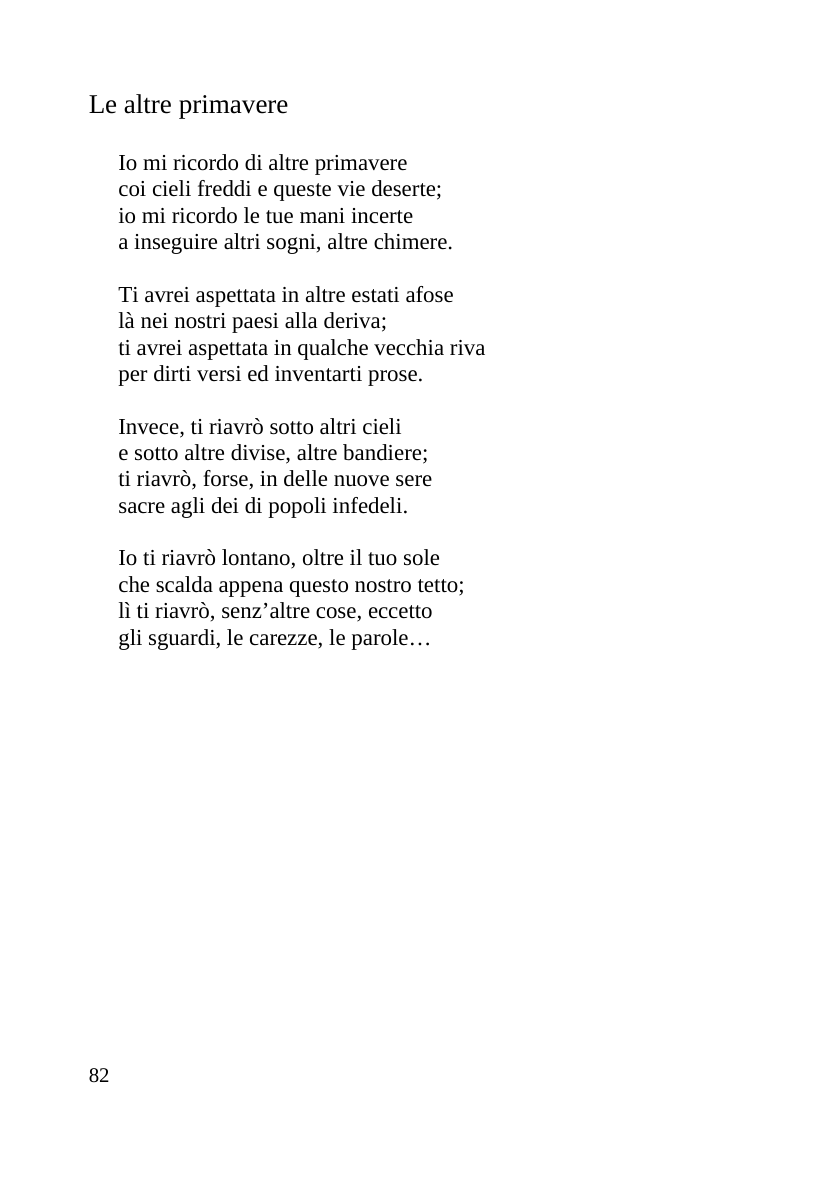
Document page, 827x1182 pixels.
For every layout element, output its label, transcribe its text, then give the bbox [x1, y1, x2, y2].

text là nei nostri paesi alla deriva; [118, 307, 738, 334]
text Invece, ti riavrò sotto altri cieli [118, 413, 738, 439]
text io mi ricordo le tue mani incerte [118, 202, 738, 228]
text lì ti riavrò, senz’altre cose, eccetto [118, 597, 738, 623]
text che scalda appena questo nostro tetto; [118, 571, 738, 597]
text ti avrei aspettata in qualche vecchia riva [118, 334, 738, 360]
text Ti avrei aspettata in altre estati afose [118, 281, 738, 307]
text e sotto altre divise, altre bandiere; [118, 439, 738, 465]
text ti riavrò, forse, in delle nuove sere [118, 465, 738, 492]
text Le altre primavere [88, 88, 738, 120]
text a inseguire altri sogni, altre chimere. [118, 228, 738, 254]
text gli sguardi, le carezze, le parole… [118, 623, 738, 650]
text sacre agli dei di popoli infedeli. [118, 492, 738, 518]
text per dirti versi ed inventarti prose. [118, 360, 738, 386]
text Io mi ricordo di altre primavere [118, 149, 738, 176]
text coi cieli freddi e queste vie deserte; [118, 176, 738, 202]
text Io ti riavrò lontano, oltre il tuo sole [118, 544, 738, 571]
